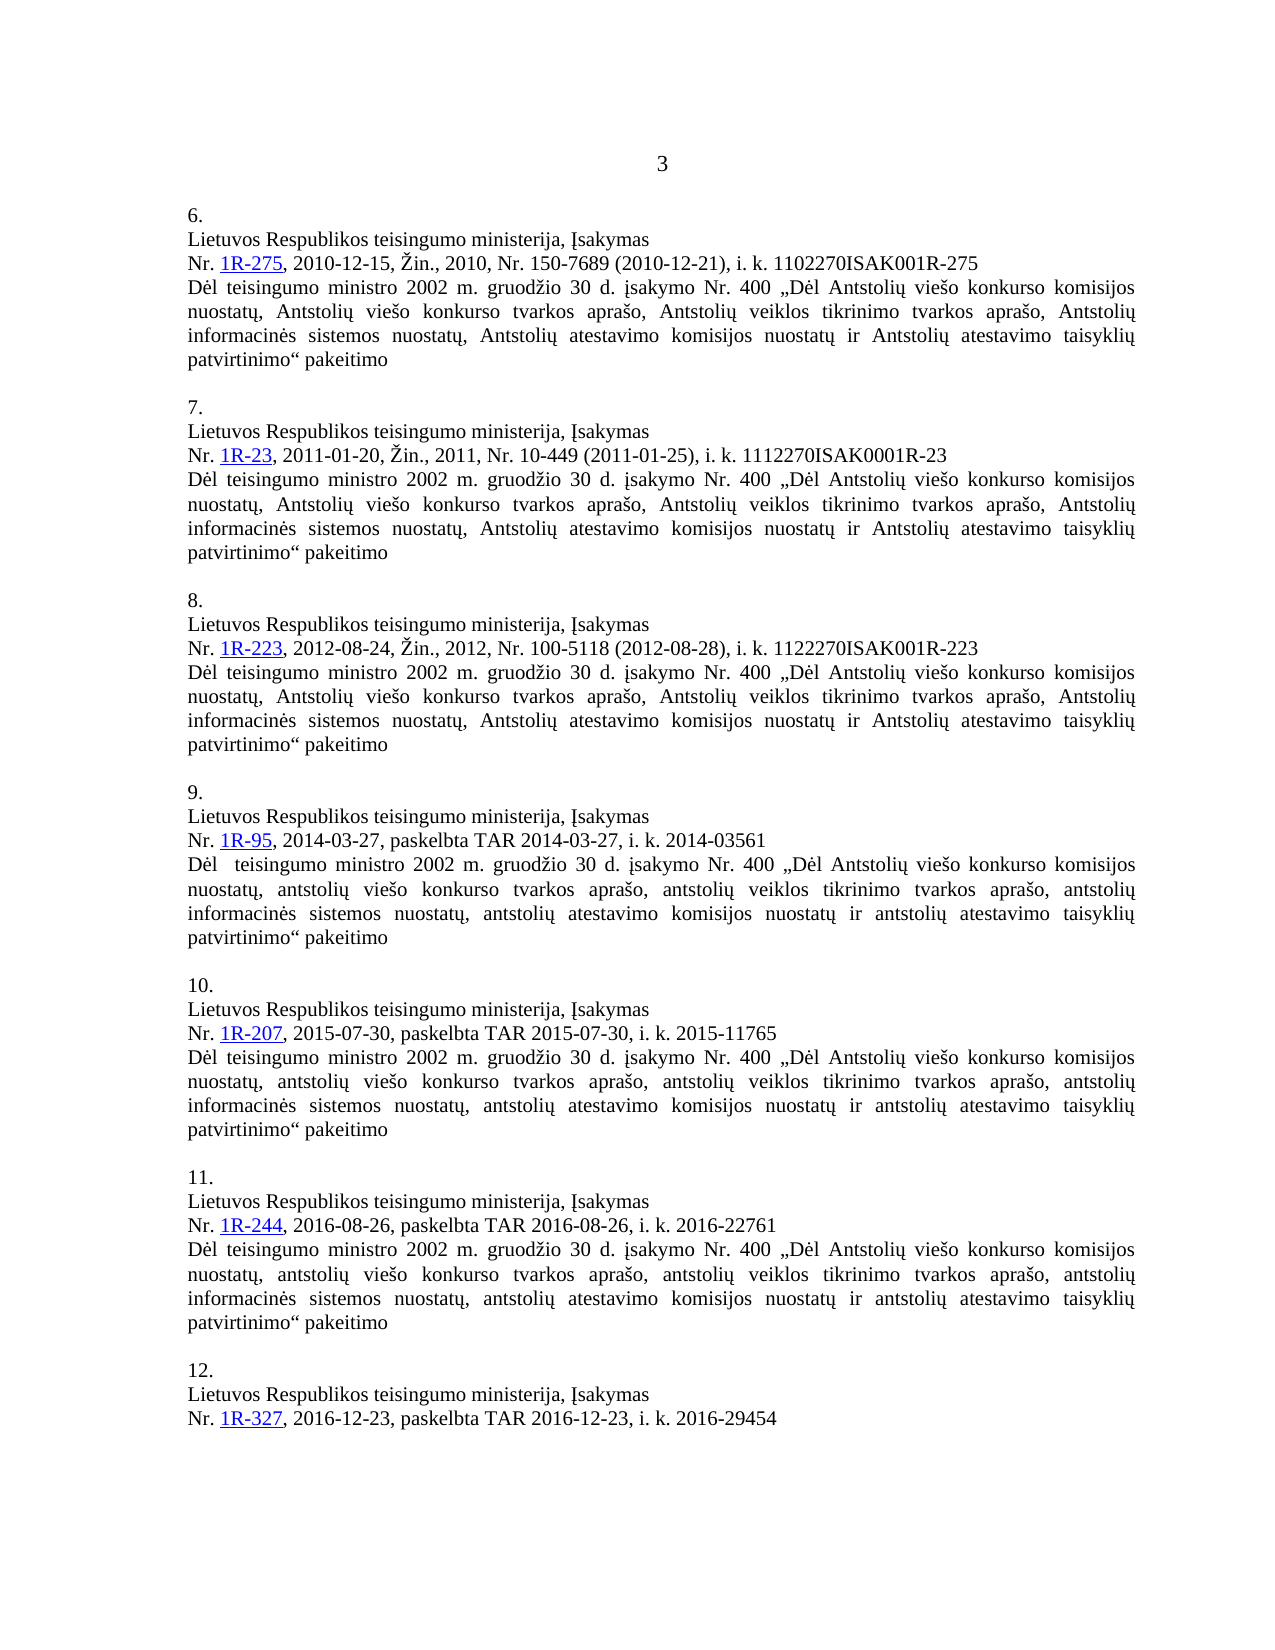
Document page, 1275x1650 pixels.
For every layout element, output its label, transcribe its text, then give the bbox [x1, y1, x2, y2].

text Dėl teisingumo ministro 2002 m. gruodžio 30 d. įsakymo Nr. 400 „Dėl Antstolių viešo konkurso komisijos nuostatų, Antstolių viešo konkurso tvarkos aprašo, Antstolių veiklos tikrinimo tvarkos aprašo, Antstolių informacinės sistemos nuostatų, Antstolių atestavimo komisijos nuostatų ir Antstolių atestavimo taisyklių patvirtinimo“ pakeitimo [187, 275, 1137, 371]
text Nr. 1R-275, 2010-12-15, Žin., 2010, Nr. 150-7689 (2010-12-21), i. k. 1102270ISAK001R-275 [187, 251, 1137, 275]
text 12. [187, 1358, 1137, 1382]
text Nr. 1R-244, 2016-08-26, paskelbta TAR 2016-08-26, i. k. 2016-22761 [187, 1213, 1137, 1237]
text Nr. 1R-23, 2011-01-20, Žin., 2011, Nr. 10-449 (2011-01-25), i. k. 1112270ISAK0001R-23 [187, 443, 1137, 467]
text Lietuvos Respublikos teisingumo ministerija, Įsakymas [187, 612, 1137, 636]
text 7. [187, 395, 1137, 419]
text Nr. 1R-207, 2015-07-30, paskelbta TAR 2015-07-30, i. k. 2015-11765 [187, 1021, 1137, 1045]
text Dėl teisingumo ministro 2002 m. gruodžio 30 d. įsakymo Nr. 400 „Dėl Antstolių viešo konkurso komisijos nuostatų, antstolių viešo konkurso tvarkos aprašo, antstolių veiklos tikrinimo tvarkos aprašo, antstolių informacinės sistemos nuostatų, antstolių atestavimo komisijos nuostatų ir antstolių atestavimo taisyklių patvirtinimo“ pakeitimo [187, 1237, 1137, 1334]
text Lietuvos Respublikos teisingumo ministerija, Įsakymas [187, 997, 1137, 1021]
text Nr. 1R-327, 2016-12-23, paskelbta TAR 2016-12-23, i. k. 2016-29454 [187, 1406, 1137, 1430]
text Nr. 1R-95, 2014-03-27, paskelbta TAR 2014-03-27, i. k. 2014-03561 [187, 828, 1137, 852]
text 10. [187, 973, 1137, 997]
text Lietuvos Respublikos teisingumo ministerija, Įsakymas [187, 1189, 1137, 1213]
text 11. [187, 1165, 1137, 1189]
text Dėl teisingumo ministro 2002 m. gruodžio 30 d. įsakymo Nr. 400 „Dėl Antstolių viešo konkurso komisijos nuostatų, Antstolių viešo konkurso tvarkos aprašo, Antstolių veiklos tikrinimo tvarkos aprašo, Antstolių informacinės sistemos nuostatų, Antstolių atestavimo komisijos nuostatų ir Antstolių atestavimo taisyklių patvirtinimo“ pakeitimo [187, 660, 1137, 756]
text Dėl teisingumo ministro 2002 m. gruodžio 30 d. įsakymo Nr. 400 „Dėl Antstolių viešo konkurso komisijos nuostatų, antstolių viešo konkurso tvarkos aprašo, antstolių veiklos tikrinimo tvarkos aprašo, antstolių informacinės sistemos nuostatų, antstolių atestavimo komisijos nuostatų ir antstolių atestavimo taisyklių patvirtinimo“ pakeitimo [187, 852, 1137, 949]
text Lietuvos Respublikos teisingumo ministerija, Įsakymas [187, 419, 1137, 443]
text Dėl teisingumo ministro 2002 m. gruodžio 30 d. įsakymo Nr. 400 „Dėl Antstolių viešo konkurso komisijos nuostatų, antstolių viešo konkurso tvarkos aprašo, antstolių veiklos tikrinimo tvarkos aprašo, antstolių informacinės sistemos nuostatų, antstolių atestavimo komisijos nuostatų ir antstolių atestavimo taisyklių patvirtinimo“ pakeitimo [187, 1045, 1137, 1141]
text Nr. 1R-223, 2012-08-24, Žin., 2012, Nr. 100-5118 (2012-08-28), i. k. 1122270ISAK001R-223 [187, 636, 1137, 660]
text 8. [187, 588, 1137, 612]
text Lietuvos Respublikos teisingumo ministerija, Įsakymas [187, 804, 1137, 828]
text Lietuvos Respublikos teisingumo ministerija, Įsakymas [187, 1382, 1137, 1406]
text Lietuvos Respublikos teisingumo ministerija, Įsakymas [187, 227, 1137, 251]
text 9. [187, 780, 1137, 804]
text 6. [187, 203, 1137, 227]
text Dėl teisingumo ministro 2002 m. gruodžio 30 d. įsakymo Nr. 400 „Dėl Antstolių viešo konkurso komisijos nuostatų, Antstolių viešo konkurso tvarkos aprašo, Antstolių veiklos tikrinimo tvarkos aprašo, Antstolių informacinės sistemos nuostatų, Antstolių atestavimo komisijos nuostatų ir Antstolių atestavimo taisyklių patvirtinimo“ pakeitimo [187, 467, 1137, 564]
